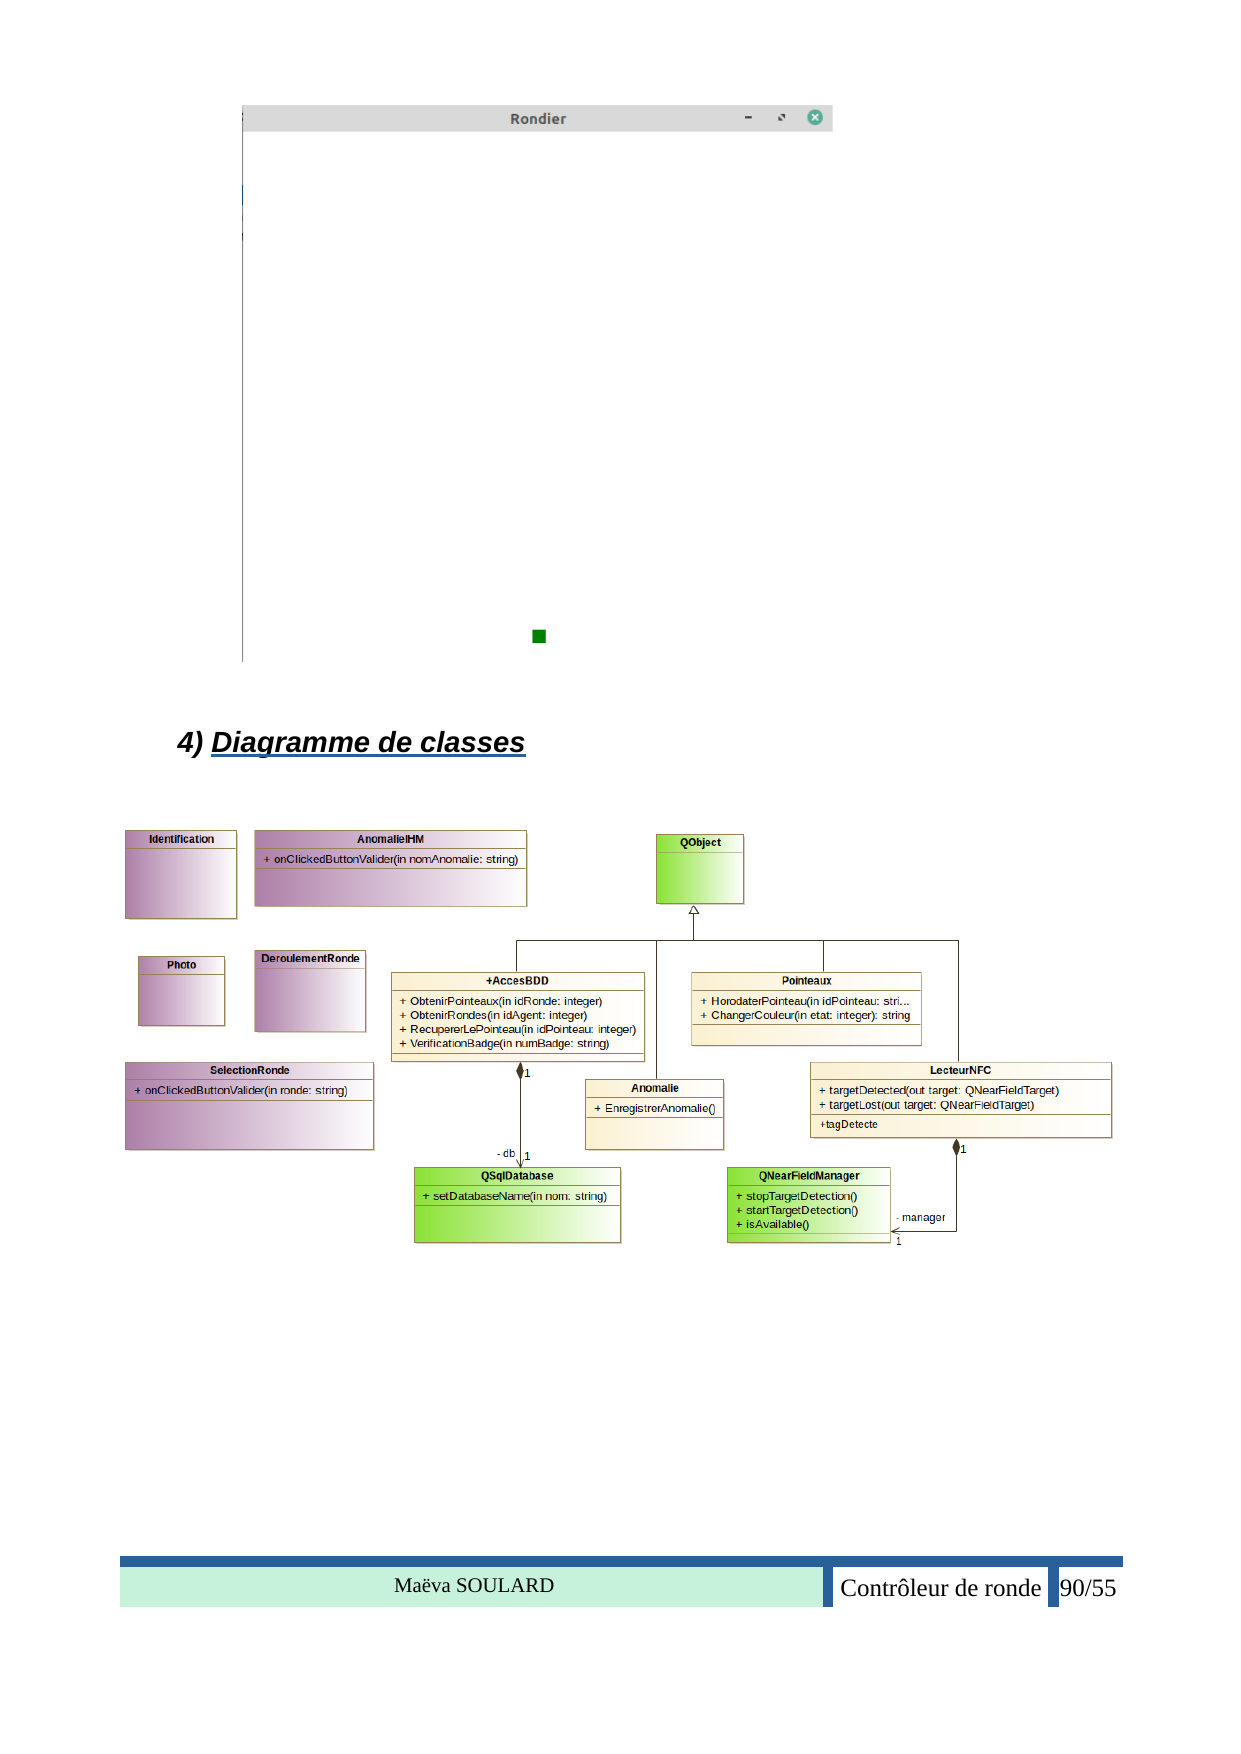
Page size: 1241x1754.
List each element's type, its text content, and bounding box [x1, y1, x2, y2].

picture [116, 822, 1121, 1265]
subtitle Diagramme de classes [118, 725, 1122, 758]
picture [242, 105, 833, 662]
